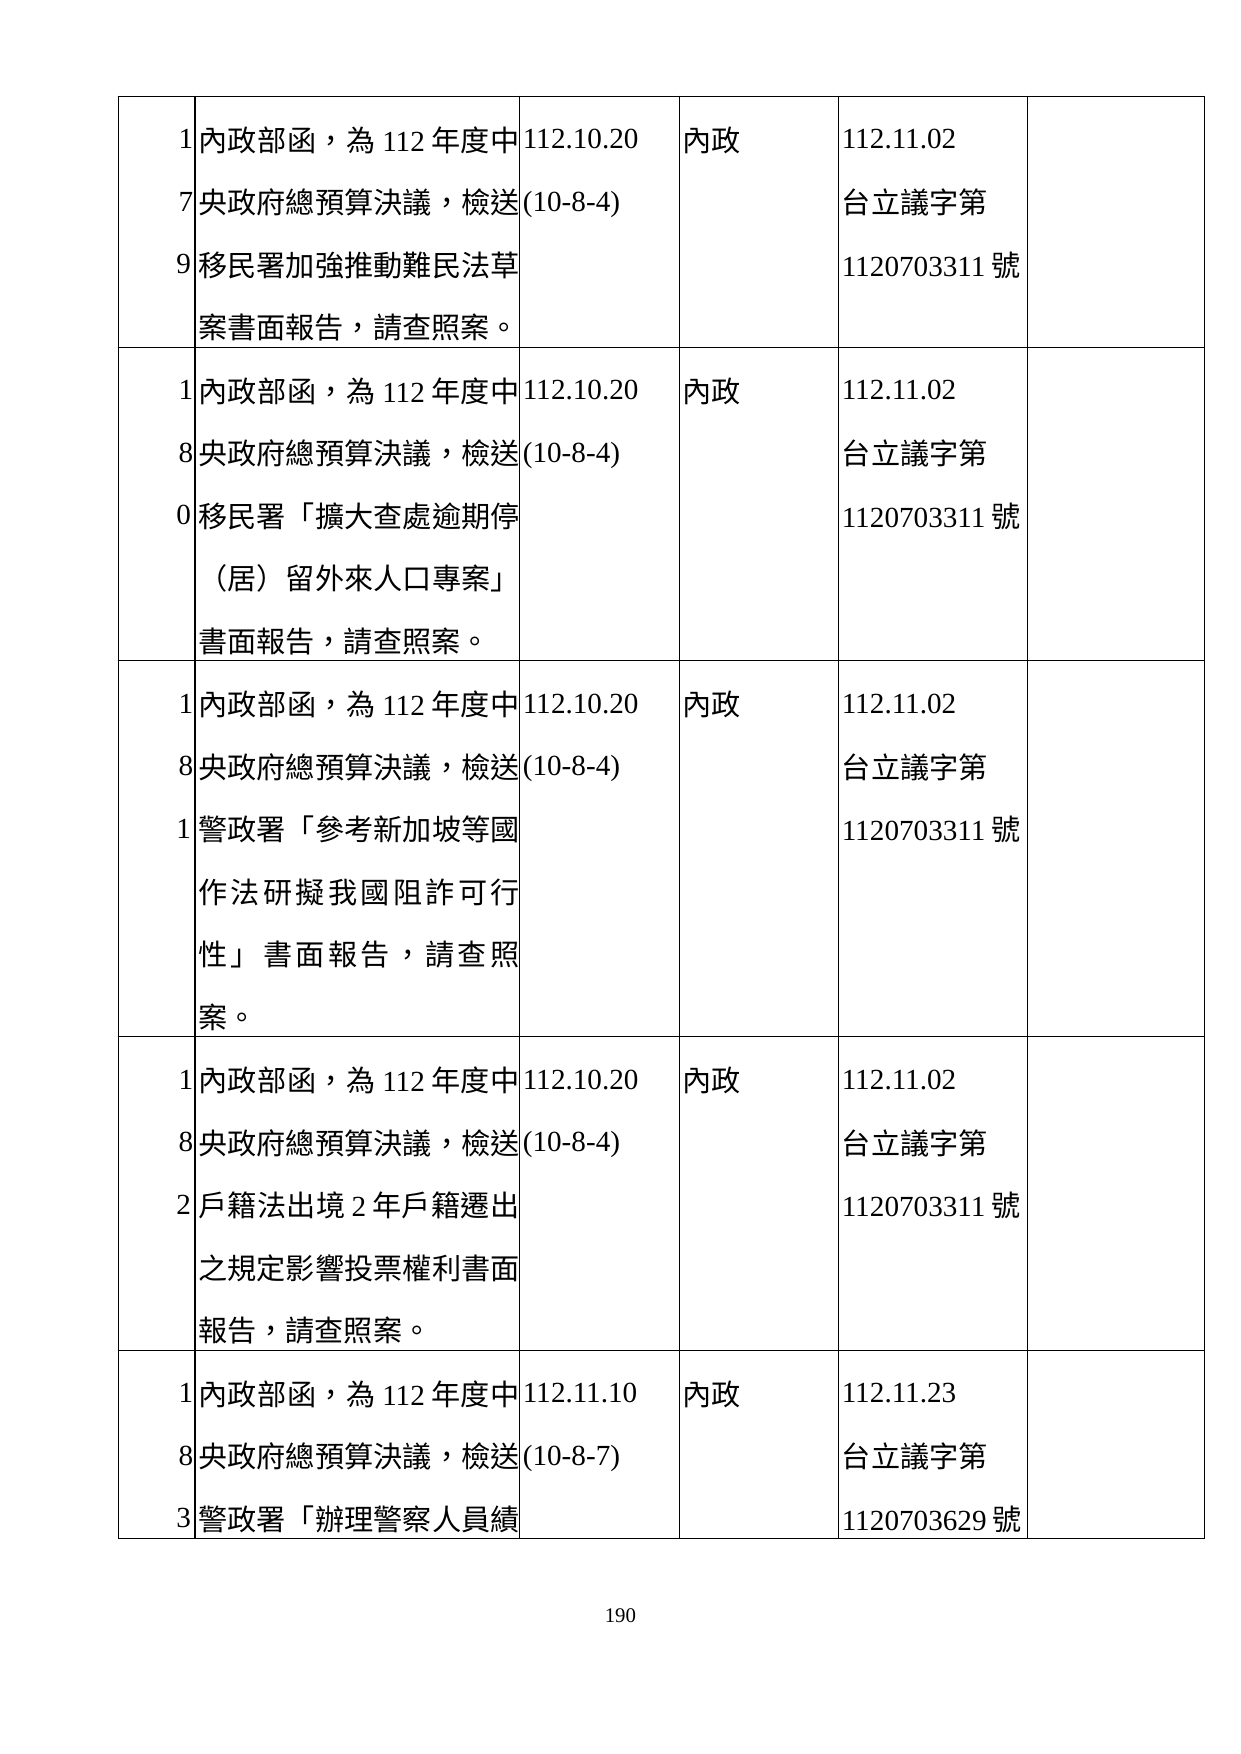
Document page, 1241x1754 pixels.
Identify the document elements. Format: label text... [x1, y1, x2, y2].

table_cell [119, 348, 194, 660]
table_cell 112.10.20 (10-8-4) [520, 97, 679, 347]
table_cell 112.11.02 台立議字第1120703311號 [839, 1037, 1027, 1350]
table_cell 內政 [680, 661, 838, 1036]
table_cell 內政部函，為112年度中央政府總預算決議，檢送警政署「辦理警察人員績 [196, 1351, 519, 1538]
table_cell 112.11.23 台立議字第1120703629號 [839, 1351, 1027, 1538]
table_cell 內政部函，為112年度中央政府總預算決議，檢送移民署「擴大查處逾期停（居）留外來人口專案」書面報告，請查照案。 [196, 348, 519, 660]
table_cell 內政部函，為112年度中央政府總預算決議，檢送戶籍法出境2年戶籍遷出之規定影響投票權利書面報告，請查照案。 [196, 1037, 519, 1350]
table_cell [119, 661, 194, 1036]
table_cell 內政 [680, 97, 838, 347]
table_cell 內政部函，為112年度中央政府總預算決議，檢送移民署加強推動難民法草案書面報告，請查照案。 [196, 97, 519, 347]
table_cell 112.11.02 台立議字第1120703311號 [839, 97, 1027, 347]
table_cell [119, 1037, 194, 1350]
table_cell [1028, 661, 1204, 1036]
table_cell 內政部函，為112年度中央政府總預算決議，檢送警政署「參考新加坡等國作法研擬我國阻詐可行性」書面報告，請查照案。 [196, 661, 519, 1036]
table_cell 內政 [680, 348, 838, 660]
table_cell 112.10.20 (10-8-4) [520, 348, 679, 660]
table_cell [1028, 1351, 1204, 1538]
table_cell [1028, 348, 1204, 660]
table_cell 112.10.20 (10-8-4) [520, 1037, 679, 1350]
table_cell [119, 97, 194, 347]
table_cell 內政 [680, 1037, 838, 1350]
table_cell 112.11.02 台立議字第1120703311號 [839, 348, 1027, 660]
table_cell 112.11.10 (10-8-7) [520, 1351, 679, 1538]
table_cell 內政 [680, 1351, 838, 1538]
table_cell 112.10.20 (10-8-4) [520, 661, 679, 1036]
table_cell [1028, 97, 1204, 347]
table_cell [119, 1351, 194, 1538]
table_cell 112.11.02 台立議字第1120703311號 [839, 661, 1027, 1036]
table_cell [1028, 1037, 1204, 1350]
